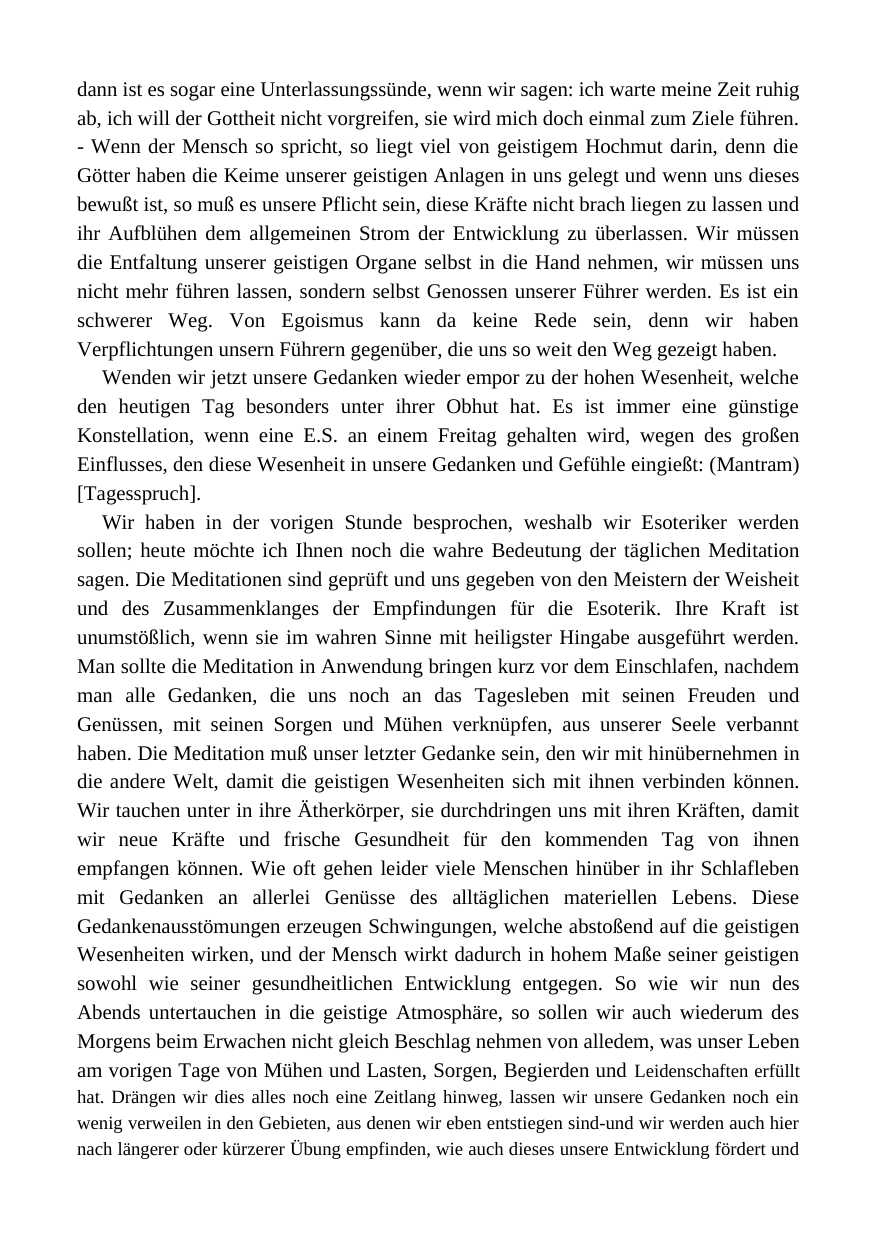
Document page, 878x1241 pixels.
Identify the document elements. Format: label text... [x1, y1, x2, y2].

text dann ist es sogar eine Unterlassungssünde, wenn wir sagen: ich warte meine Zeit ruhig ab, ich will der Gottheit nicht vorgreifen, sie wird mich doch einmal zum Ziele führen. - Wenn der Mensch so spricht, so liegt viel von geistigem Hochmut darin, denn die Götter haben die Keime unserer geistigen Anlagen in uns gelegt und wenn uns dieses bewußt ist, so muß es unsere Pflicht sein, diese Kräfte nicht brach liegen zu lassen und ihr Aufblühen dem allgemeinen Strom der Entwicklung zu überlassen. Wir müssen die Entfaltung unserer geistigen Organe selbst in die Hand nehmen, wir müssen uns nicht mehr führen lassen, sondern selbst Genossen unserer Führer werden. Es ist ein schwerer Weg. Von Egoismus kann da keine Rede sein, denn wir haben Verpflichtungen unsern Führern gegenüber, die uns so weit den Weg gezeigt haben. [77, 77, 800, 361]
text Wir haben in der vorigen Stunde besprochen, weshalb wir Esoteriker werden sollen; heute möchte ich Ihnen noch die wahre Bedeutung der täglichen Meditation sagen. Die Meditationen sind geprüft und uns gegeben von den Meistern der Weisheit und des Zusammenklanges der Empfindungen für die Esoterik. Ihre Kraft ist unumstößlich, wenn sie im wahren Sinne mit heiligster Hingabe ausgeführt werden. Man sollte die Meditation in Anwendung bringen kurz vor dem Einschlafen, nachdem man alle Gedanken, die uns noch an das Tagesleben mit seinen Freuden und Genüssen, mit seinen Sorgen und Mühen verknüpfen, aus unserer Seele verbannt haben. Die Meditation muß unser letzter Gedanke sein, den wir mit hinübernehmen in die andere Welt, damit die geistigen Wesenheiten sich mit ihnen verbinden können. Wir tauchen unter in ihre Ätherkörper, sie durchdringen uns mit ihren Kräften, damit wir neue Kräfte und frische Gesundheit für den kommenden Tag von ihnen empfangen können. Wie oft gehen leider viele Menschen hinüber in ihr Schlafleben mit Gedanken an allerlei Genüsse des alltäglichen materiellen Lebens. Diese Gedankenausstömungen erzeugen Schwingungen, welche abstoßend auf die geistigen Wesenheiten wirken, und der Mensch wirkt dadurch in hohem Maße seiner geistigen sowohl wie seiner gesundheitlichen Entwicklung entgegen. So wie wir nun des Abends untertauchen in die geistige Atmosphäre, so sollen wir auch wiederum des Morgens beim Erwachen nicht gleich Beschlag nehmen von alledem, was unser Leben am vorigen Tage von Mühen und Lasten, Sorgen, Begierden und Leidenschaften erfüllt hat. Drängen wir dies alles noch eine Zeitlang hinweg, lassen wir unsere Gedanken noch ein wenig verweilen in den Gebieten, aus denen wir eben entstiegen sind-und wir werden auch hier nach längerer oder kürzerer Übung empfinden, wie auch dieses unsere Entwicklung fördert und [77, 509, 800, 1159]
text Wenden wir jetzt unsere Gedanken wieder empor zu der hohen Wesenheit, welche den heutigen Tag besonders unter ihrer Obhut hat. Es ist immer eine günstige Konstellation, wenn eine E.S. an einem Freitag gehalten wird, wegen des großen Einflusses, den diese Wesenheit in unsere Gedanken und Gefühle eingießt: (Mantram) [Tagesspruch]. [77, 365, 800, 505]
